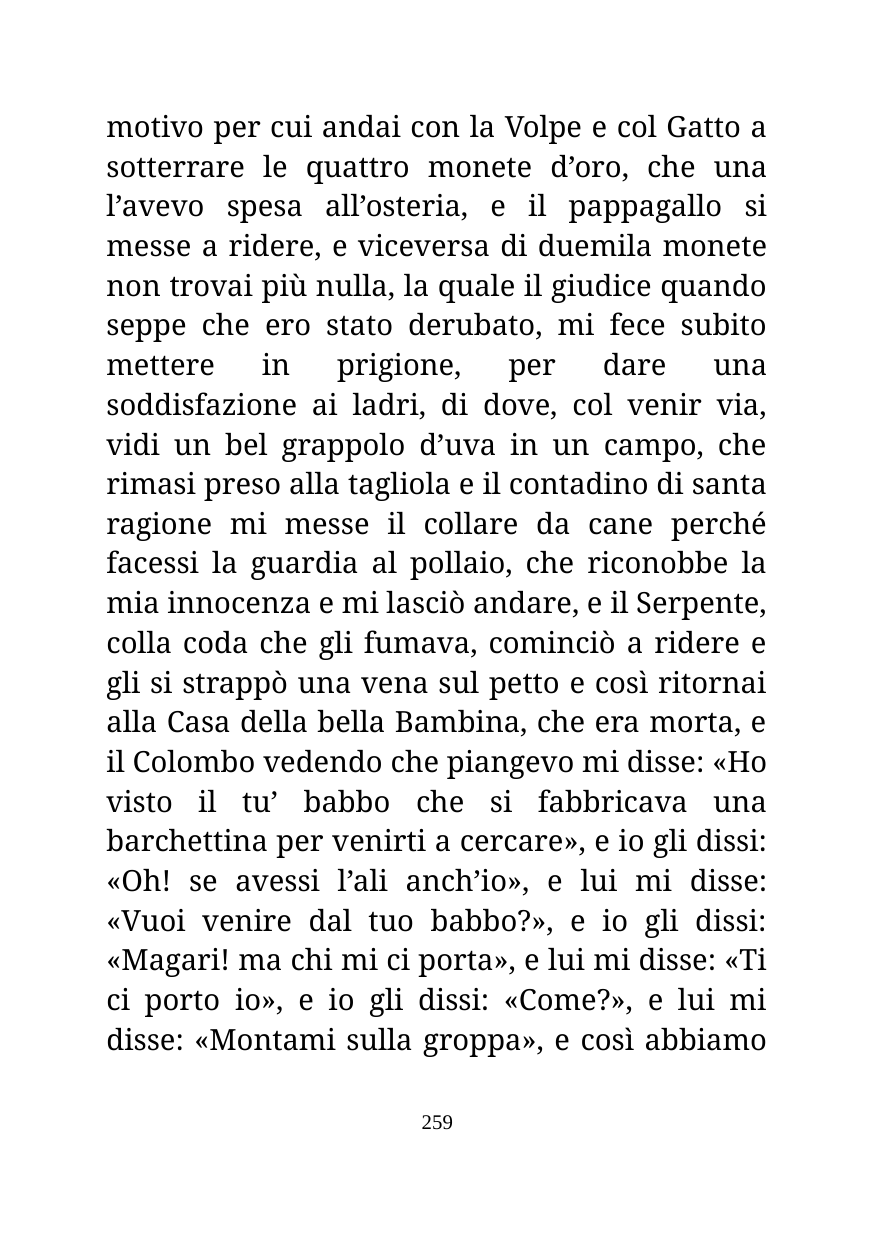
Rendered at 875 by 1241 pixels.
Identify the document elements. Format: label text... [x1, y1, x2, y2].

text motivo per cui andai con la Volpe e col Gatto a sotterrare le quattro monete d’oro, che una l’avevo spesa all’osteria, e il pappagallo si messe a ridere, e viceversa di duemila monete non trovai più nulla, la quale il giudice quando seppe che ero stato derubato, mi fece subito mettere in prigione, per dare una soddisfazione ai ladri, di dove, col venir via, vidi un bel grappolo d’uva in un campo, che rimasi preso alla tagliola e il contadino di santa ragione mi messe il collare da cane perché facessi la guardia al pollaio, che riconobbe la mia innocenza e mi lasciò andare, e il Serpente, colla coda che gli fumava, cominciò a ridere e gli si strappò una vena sul petto e così ritornai alla Casa della bella Bambina, che era morta, e il Colombo vedendo che piangevo mi disse: «Ho visto il tu’ babbo che si fabbricava una barchettina per venirti a cercare», e io gli dissi: «Oh! se avessi l’ali anch’io», e lui mi disse: «Vuoi venire dal tuo babbo?», e io gli dissi: «Magari! ma chi mi ci porta», e lui mi disse: «Ti ci porto io», e io gli dissi: «Come?», e lui mi disse: «Montami sulla groppa», e così abbiamo [106, 106, 768, 1059]
